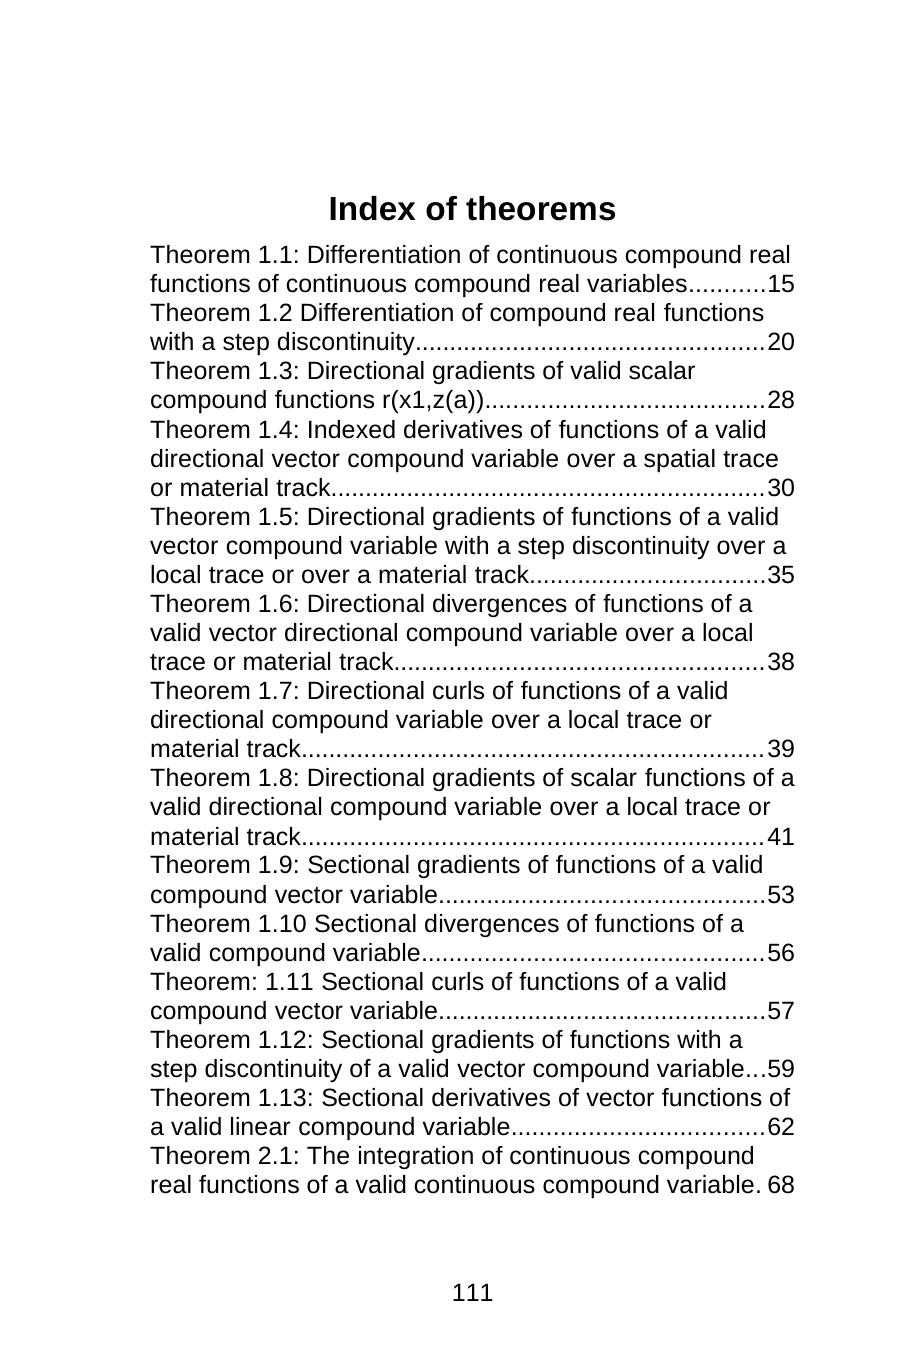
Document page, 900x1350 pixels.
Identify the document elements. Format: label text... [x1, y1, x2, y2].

text Theorem 1.7: Directional curls of functions of a valid directional compound variable over a local trace or material track 39 [150, 676, 795, 763]
text Theorem 1.10 Sectional divergences of functions of a valid compound variable 56 [150, 908, 795, 967]
text Theorem 1.2 Differentiation of compound real functions with a step discontinuity 20 [150, 298, 795, 356]
text Theorem: 1.11 Sectional curls of functions of a valid compound vector variable 57 [150, 967, 795, 1025]
text Theorem 1.4: Indexed derivatives of functions of a valid directional vector compound variable over a spatial trace or material track 30 [150, 414, 795, 502]
text Theorem 1.1: Differentiation of continuous compound real functions of continuous compound real variables 15 [150, 240, 795, 298]
text Theorem 1.9: Sectional gradients of functions of a valid compound vector variable 53 [150, 850, 795, 908]
text Theorem 1.8: Directional gradients of scalar functions of a valid directional compound variable over a local trace or material track 41 [150, 763, 795, 850]
text Theorem 1.3: Directional gradients of valid scalar compound functions r(x1,z(a)) 28 [150, 356, 795, 414]
text Theorem 1.5: Directional gradients of functions of a valid vector compound variable with a step discontinuity over a local trace or over a material track 35 [150, 502, 795, 589]
text Theorem 2.1: The integration of continuous compound real functions of a valid continuous compound variable 68 [150, 1141, 795, 1199]
text Theorem 1.13: Sectional derivatives of vector functions of a valid linear compound variable. 62 [150, 1083, 795, 1141]
text Theorem 1.6: Directional divergences of functions of a valid vector directional compound variable over a local trace or material track 38 [150, 589, 795, 676]
text Theorem 1.12: Sectional gradients of functions with a step discontinuity of a valid vector compound variable. 59 [150, 1025, 795, 1083]
subtitle Index of theorems [150, 189, 795, 228]
